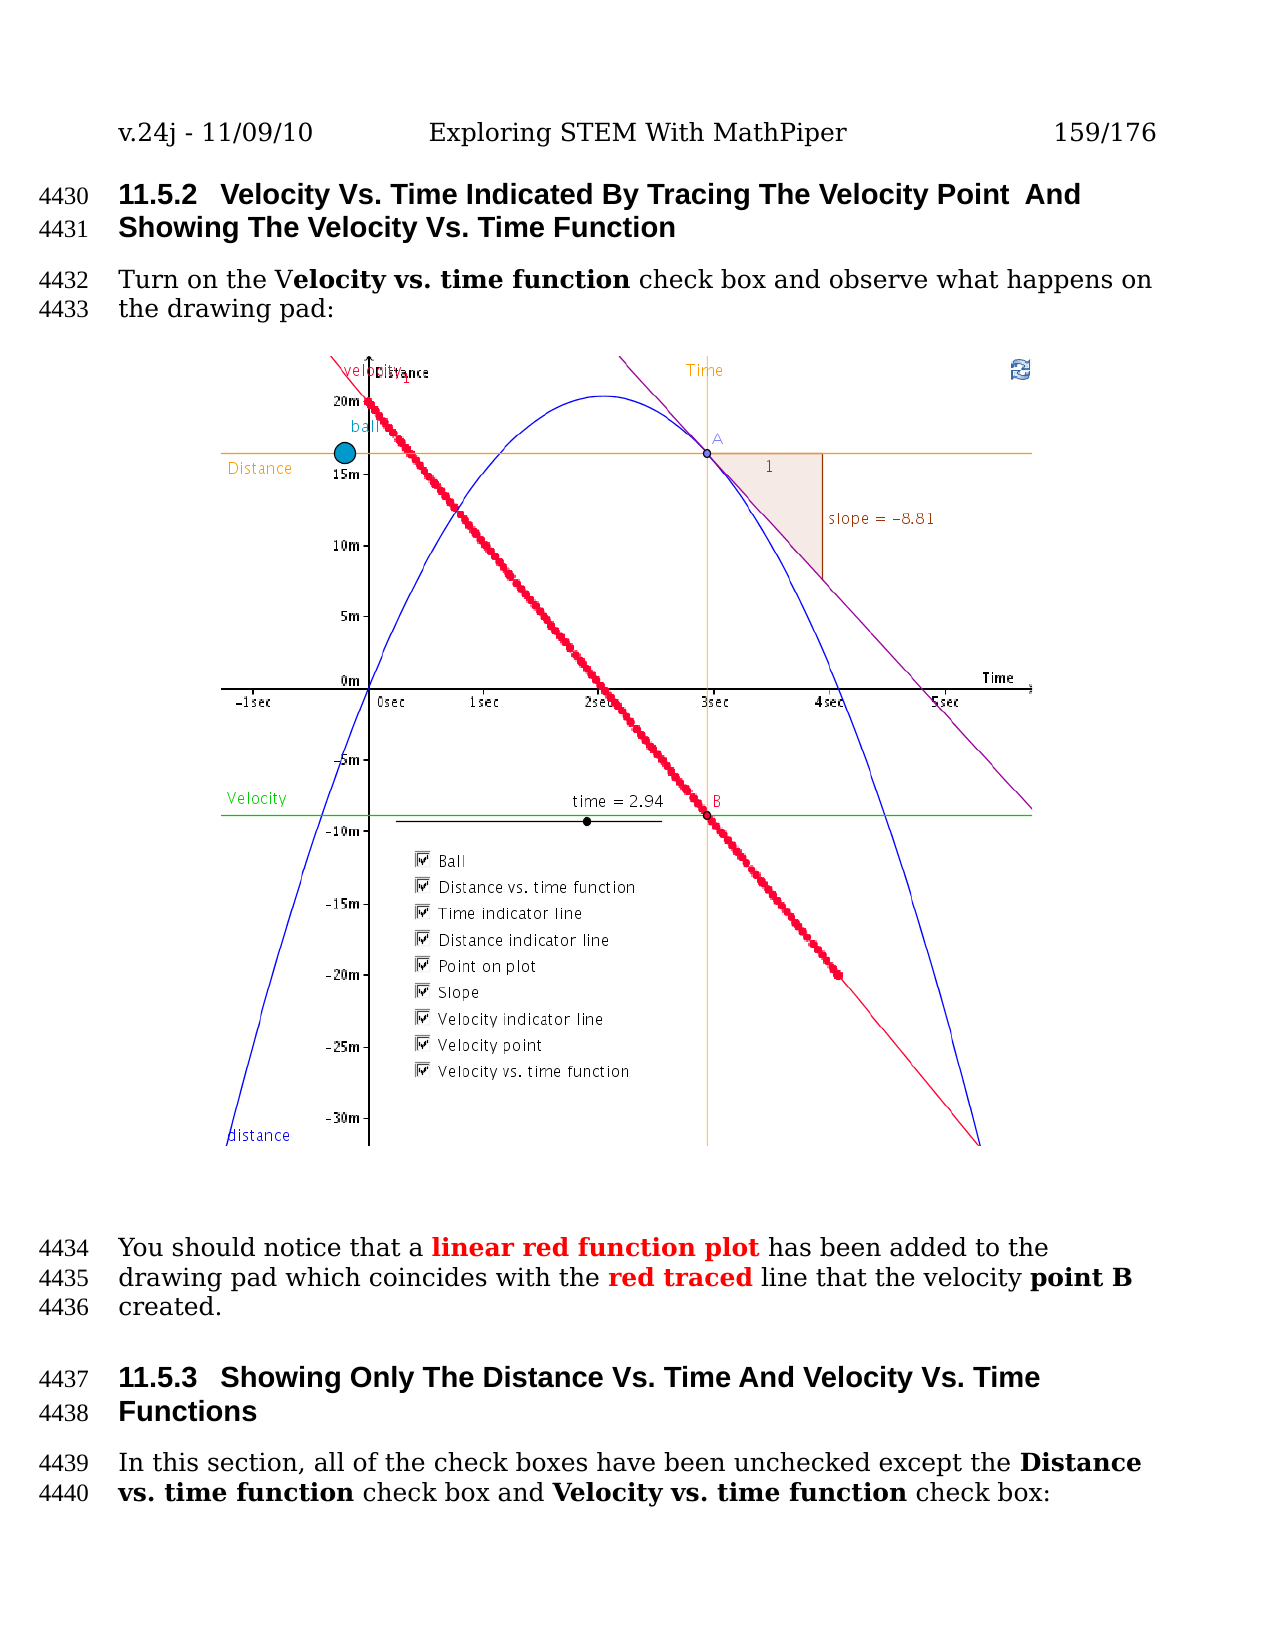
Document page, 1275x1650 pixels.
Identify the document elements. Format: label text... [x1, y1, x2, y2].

subtitle Showing Only The Distance Vs. Time And Velocity Vs. Time Functions [118, 1360, 1157, 1427]
text In this section, all of the check boxes have been unchecked except the Distance vs. time function check box and Velocity vs. time function check box: [118, 1448, 1157, 1507]
picture [221, 356, 1033, 1146]
text You should notice that a linear red function plot has been added to the drawing pad which coincides with the red traced line that the velocity point B created. [118, 1233, 1157, 1321]
text Turn on the Velocity vs. time function check box and observe what happens on the drawing pad: [118, 265, 1157, 323]
subtitle Velocity Vs. Time Indicated By Tracing The Velocity Point And Showing The Velocity Vs. Time Function [118, 177, 1157, 244]
